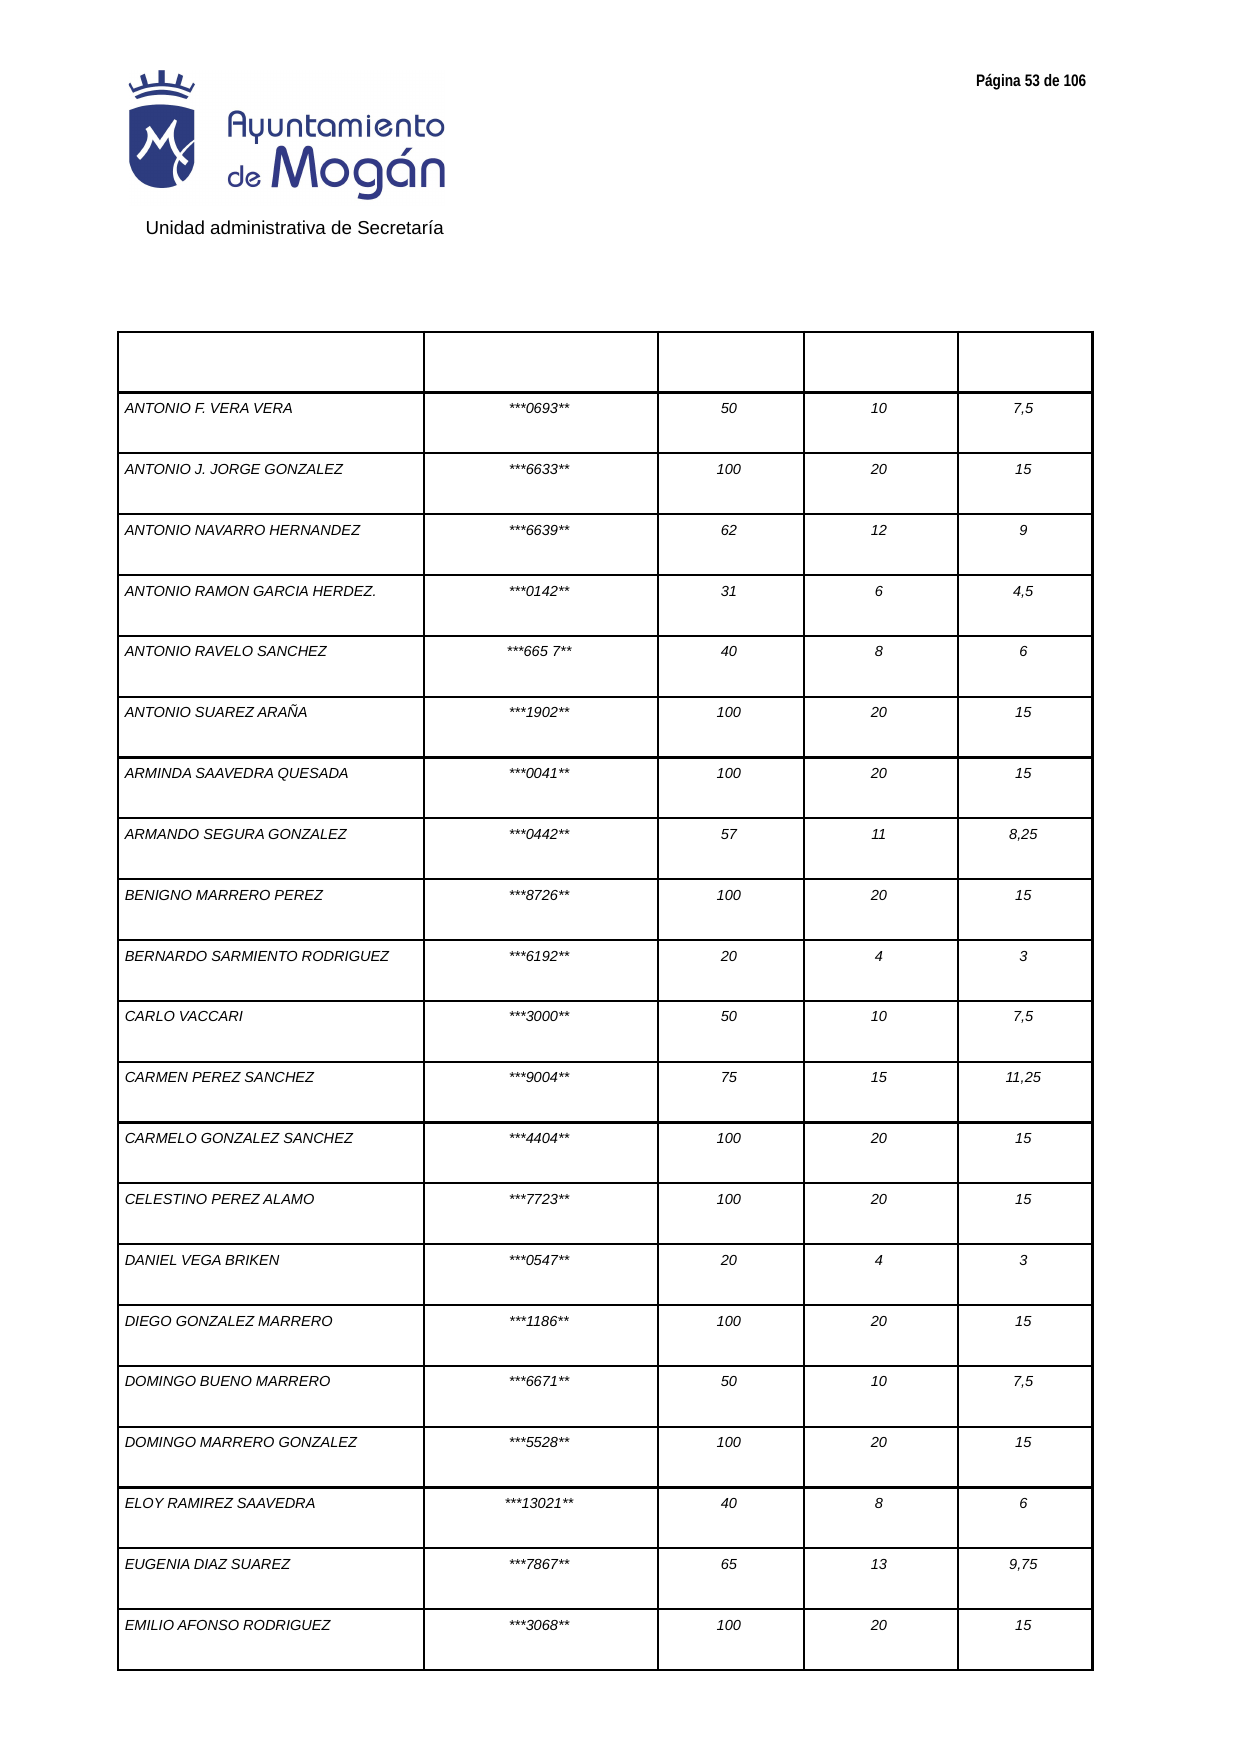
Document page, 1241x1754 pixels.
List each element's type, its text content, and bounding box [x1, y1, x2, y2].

table_cell 15 [959, 759, 1091, 817]
table_cell 12 [805, 515, 957, 574]
table_cell CARMELO GONZALEZ SANCHEZ [119, 1124, 423, 1182]
table_cell ANTONIO SUAREZ ARAÑA [119, 698, 423, 756]
table_cell 100 [659, 759, 803, 817]
table_cell ***1902** [425, 698, 657, 756]
table_cell ***0041** [425, 759, 657, 817]
table_cell [425, 333, 657, 391]
table_cell 100 [659, 1428, 803, 1486]
table_cell 8 [805, 1489, 957, 1547]
table_cell ANTONIO RAMON GARCIA HERDEZ. [119, 576, 423, 635]
table_cell ***4404** [425, 1124, 657, 1182]
table_cell 13 [805, 1549, 957, 1608]
table_cell 40 [659, 637, 803, 696]
table_cell 3 [959, 1245, 1091, 1304]
table_cell ***3068** [425, 1610, 657, 1669]
table_cell 15 [959, 1124, 1091, 1182]
table_cell 15 [959, 1306, 1091, 1365]
table_cell ***0547** [425, 1245, 657, 1304]
table_cell 75 [659, 1063, 803, 1121]
table_cell ***9004** [425, 1063, 657, 1121]
table_cell ANTONIO RAVELO SANCHEZ [119, 637, 423, 696]
table_cell 10 [805, 1367, 957, 1426]
table_cell 100 [659, 1610, 803, 1669]
table_cell 50 [659, 1367, 803, 1426]
table_cell ***6633** [425, 454, 657, 513]
table_cell [959, 333, 1091, 391]
table_cell ***665 7** [425, 637, 657, 696]
table_cell 4,5 [959, 576, 1091, 635]
table_cell 9 [959, 515, 1091, 574]
table_cell 15 [959, 1428, 1091, 1486]
table_cell ***6192** [425, 941, 657, 1000]
table_cell DOMINGO MARRERO GONZALEZ [119, 1428, 423, 1486]
table_cell 20 [805, 1124, 957, 1182]
table_cell 7,5 [959, 394, 1091, 452]
table_cell 11,25 [959, 1063, 1091, 1121]
table_cell 4 [805, 941, 957, 1000]
table_cell 10 [805, 394, 957, 452]
table_cell 40 [659, 1489, 803, 1547]
table_cell 15 [959, 1184, 1091, 1243]
table_cell CARMEN PEREZ SANCHEZ [119, 1063, 423, 1121]
table_cell 65 [659, 1549, 803, 1608]
table_cell 62 [659, 515, 803, 574]
table_cell CELESTINO PEREZ ALAMO [119, 1184, 423, 1243]
table_cell ANTONIO F. VERA VERA [119, 394, 423, 452]
table_cell 31 [659, 576, 803, 635]
table_cell ***5528** [425, 1428, 657, 1486]
table_cell 20 [659, 1245, 803, 1304]
table_cell 100 [659, 1306, 803, 1365]
table_cell ARMINDA SAAVEDRA QUESADA [119, 759, 423, 817]
table_cell ANTONIO J. JORGE GONZALEZ [119, 454, 423, 513]
table_cell 7,5 [959, 1367, 1091, 1426]
table_cell DOMINGO BUENO MARRERO [119, 1367, 423, 1426]
table_cell ***0442** [425, 819, 657, 878]
table_cell ***0142** [425, 576, 657, 635]
table_cell ***8726** [425, 880, 657, 939]
table_cell [805, 333, 957, 391]
table_cell ***7867** [425, 1549, 657, 1608]
table_cell 20 [805, 698, 957, 756]
table_cell 8 [805, 637, 957, 696]
table_cell 20 [805, 454, 957, 513]
table_cell 15 [959, 454, 1091, 513]
table_cell BENIGNO MARRERO PEREZ [119, 880, 423, 939]
table_cell [119, 333, 423, 391]
table_cell 20 [805, 1306, 957, 1365]
table_cell BERNARDO SARMIENTO RODRIGUEZ [119, 941, 423, 1000]
table_cell 11 [805, 819, 957, 878]
table_cell DANIEL VEGA BRIKEN [119, 1245, 423, 1304]
table_cell 4 [805, 1245, 957, 1304]
table_cell 20 [805, 880, 957, 939]
table_cell 50 [659, 1002, 803, 1061]
table_cell 6 [805, 576, 957, 635]
table_cell 57 [659, 819, 803, 878]
table_cell DIEGO GONZALEZ MARRERO [119, 1306, 423, 1365]
table_cell 9,75 [959, 1549, 1091, 1608]
table_cell 6 [959, 637, 1091, 696]
table_cell 15 [959, 1610, 1091, 1669]
table_cell 15 [959, 698, 1091, 756]
table_cell 20 [805, 1610, 957, 1669]
table_cell ***0693** [425, 394, 657, 452]
table_cell ***6671** [425, 1367, 657, 1426]
table_cell 3 [959, 941, 1091, 1000]
table_cell EMILIO AFONSO RODRIGUEZ [119, 1610, 423, 1669]
table_cell 20 [805, 1428, 957, 1486]
table_cell 100 [659, 880, 803, 939]
table_cell 20 [805, 1184, 957, 1243]
table_cell 20 [805, 759, 957, 817]
table_cell ***13021** [425, 1489, 657, 1547]
picture [128, 70, 445, 206]
table_cell 20 [659, 941, 803, 1000]
table_cell 50 [659, 394, 803, 452]
table_cell EUGENIA DIAZ SUAREZ [119, 1549, 423, 1608]
table_cell ARMANDO SEGURA GONZALEZ [119, 819, 423, 878]
table_cell ELOY RAMIREZ SAAVEDRA [119, 1489, 423, 1547]
table_cell ***3000** [425, 1002, 657, 1061]
table_cell ***6639** [425, 515, 657, 574]
table_cell 10 [805, 1002, 957, 1061]
table_cell ***1186** [425, 1306, 657, 1365]
table_cell 6 [959, 1489, 1091, 1547]
table_cell ANTONIO NAVARRO HERNANDEZ [119, 515, 423, 574]
table_cell 100 [659, 1184, 803, 1243]
table_cell ***7723** [425, 1184, 657, 1243]
table_cell 100 [659, 454, 803, 513]
table_cell 15 [959, 880, 1091, 939]
table_cell 15 [805, 1063, 957, 1121]
table_cell [659, 333, 803, 391]
table_cell 8,25 [959, 819, 1091, 878]
table_cell 100 [659, 1124, 803, 1182]
table_cell CARLO VACCARI [119, 1002, 423, 1061]
table_cell 100 [659, 698, 803, 756]
table_cell 7,5 [959, 1002, 1091, 1061]
